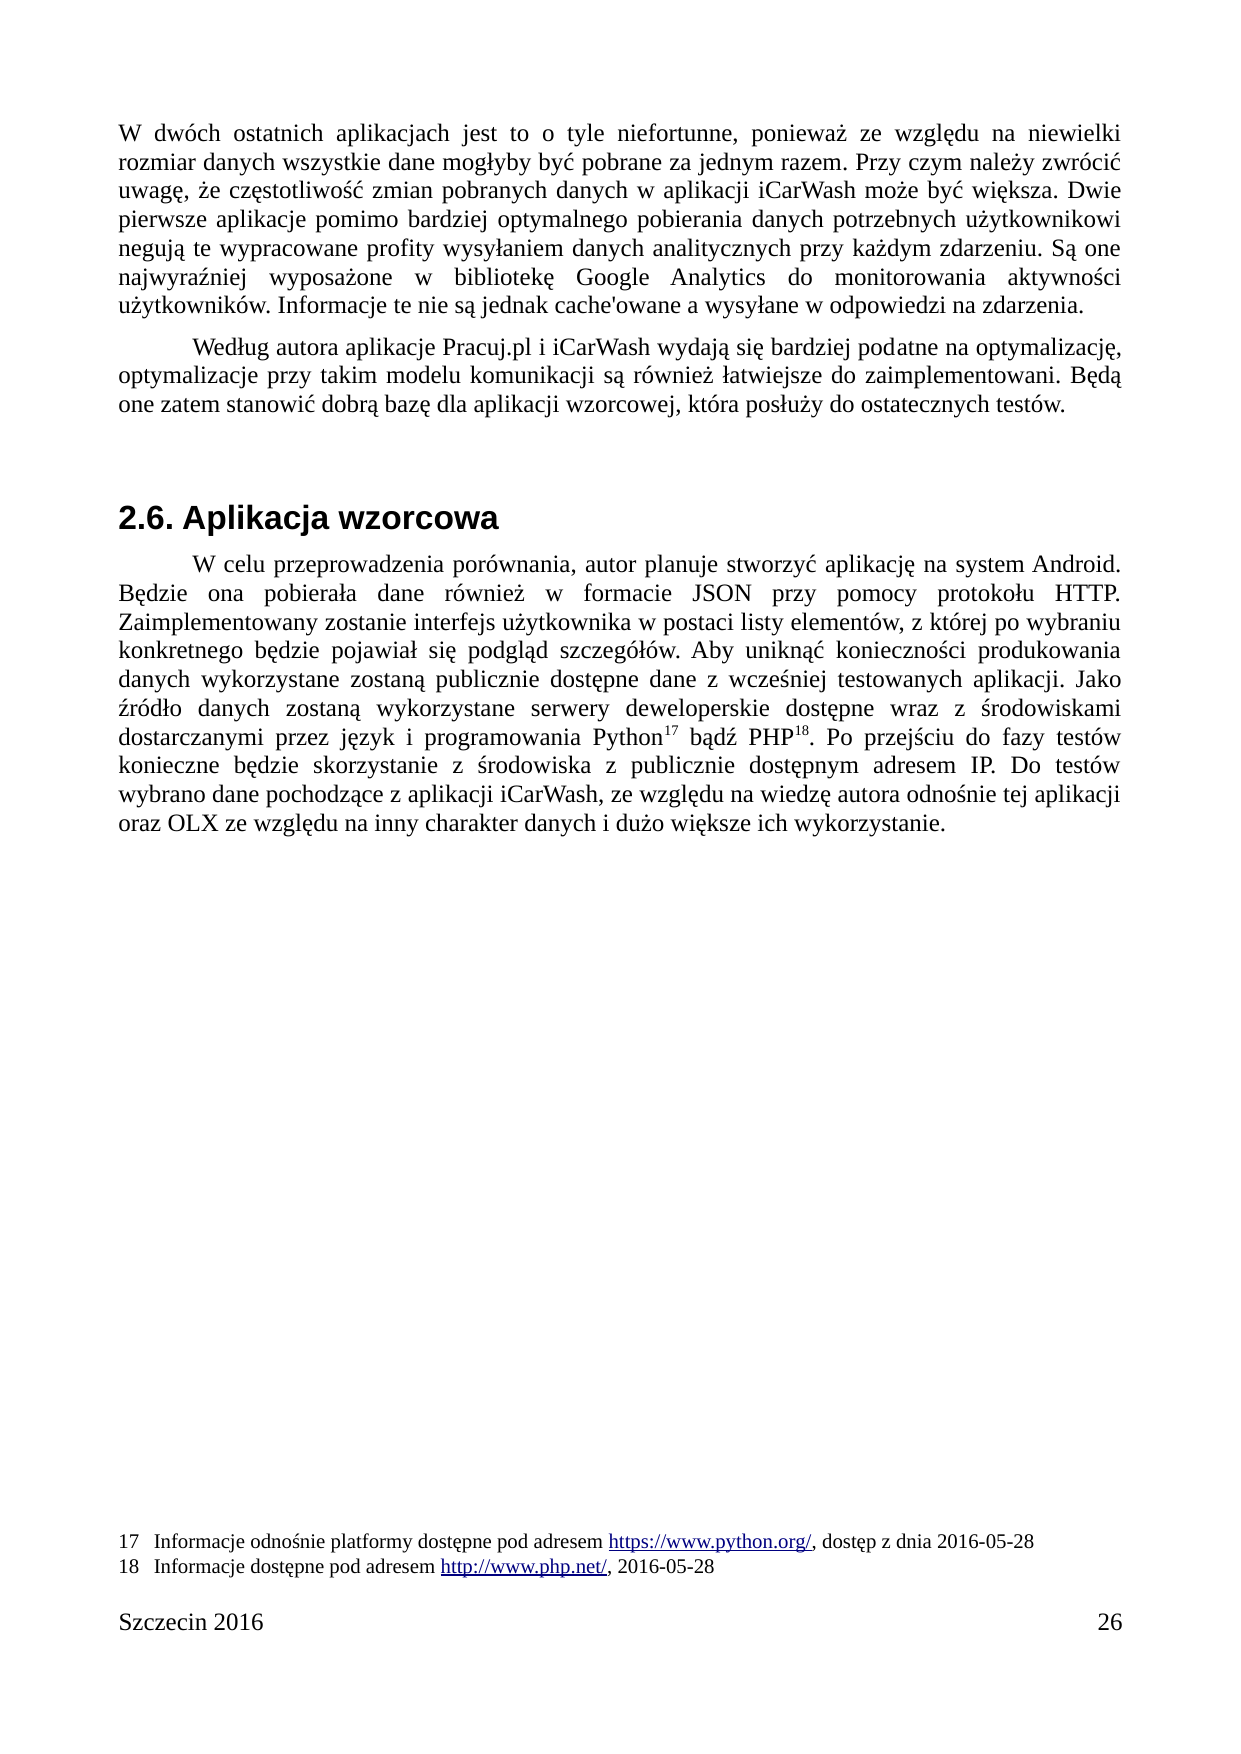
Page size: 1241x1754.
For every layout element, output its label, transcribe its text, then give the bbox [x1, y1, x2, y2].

text W dwóch ostatnich aplikacjach jest to o tyle niefortunne, ponieważ ze względu na niewielki rozmiar danych wszystkie dane mogłyby być pobrane za jednym razem. Przy czym należy zwrócić uwagę, że częstotliwość zmian pobranych danych w aplikacji iCarWash może być większa. Dwie pierwsze aplikacje pomimo bardziej optymalnego pobierania danych potrzebnych użytkownikowi negują te wypracowane profity wysyłaniem danych analitycznych przy każdym zdarzeniu. Są one najwyraźniej wyposażone w bibliotekę Google Analytics do monitorowania aktywności użytkowników. Informacje te nie są jednak cache'owane a wysyłane w odpowiedzi na zdarzenia. [118, 118, 1122, 319]
subtitle 2.6. Aplikacja wzorcowa [118, 498, 1122, 537]
text Informacje odnośnie platformy dostępne pod adresem https://www.python.org/, dostęp z dnia 2016-05-28 [118, 1529, 1122, 1553]
text Według autora aplikacje Pracuj.pl i iCarWash wydają się bardziej podatne na optymalizację, optymalizacje przy takim modelu komunikacji są również łatwiejsze do zaimplementowani. Będą one zatem stanowić dobrą bazę dla aplikacji wzorcowej, która posłuży do ostatecznych testów. [118, 332, 1122, 418]
text W celu przeprowadzenia porównania, autor planuje stworzyć aplikację na system Android. Będzie ona pobierała dane również w formacie JSON przy pomocy protokołu HTTP. Zaimplementowany zostanie interfejs użytkownika w postaci listy elementów, z której po wybraniu konkretnego będzie pojawiał się podgląd szczegółów. Aby uniknąć konieczności produkowania danych wykorzystane zostaną publicznie dostępne dane z wcześniej testowanych aplikacji. Jako źródło danych zostaną wykorzystane serwery deweloperskie dostępne wraz z środowiskami dostarczanymi przez język i programowania Python bądź PHP. Po przejściu do fazy testów konieczne będzie skorzystanie z środowiska z publicznie dostępnym adresem IP. Do testów wybrano dane pochodzące z aplikacji iCarWash, ze względu na wiedzę autora odnośnie tej aplikacji oraz OLX ze względu na inny charakter danych i dużo większe ich wykorzystanie. [118, 549, 1122, 837]
text Informacje dostępne pod adresem http://www.php.net/, 2016-05-28 [118, 1553, 1122, 1578]
